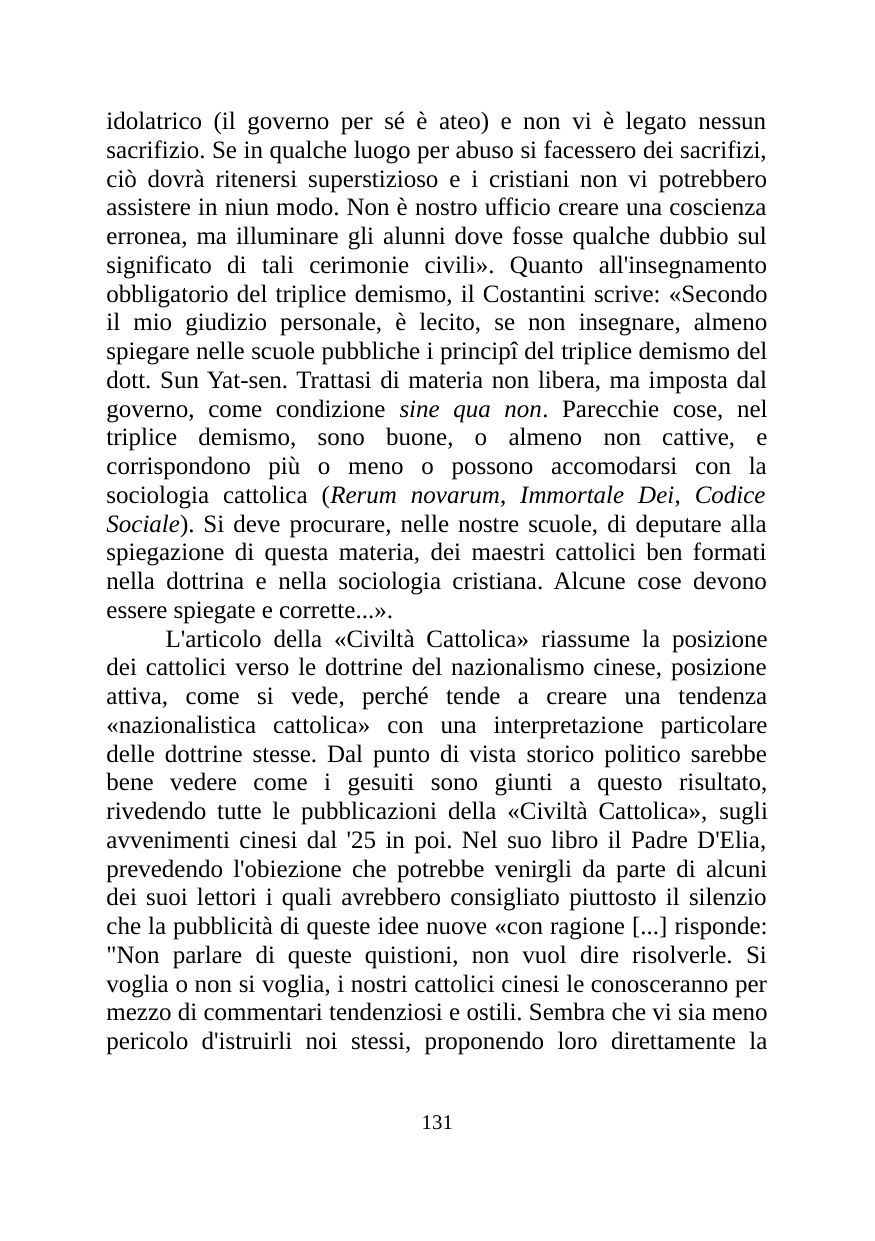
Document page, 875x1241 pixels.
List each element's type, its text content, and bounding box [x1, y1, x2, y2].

text L'articolo della «Civiltà Cattolica» riassume la posizione dei cattolici verso le dottrine del nazionalismo cinese, posizione attiva, come si vede, perché tende a creare una tendenza «nazionalistica cattolica» con una interpretazione particolare delle dottrine stesse. Dal punto di vista storico politico sarebbe bene vedere come i gesuiti sono giunti a questo risultato, rivedendo tutte le pubblicazioni della «Civiltà Cattolica», sugli avvenimenti cinesi dal '25 in poi. Nel suo libro il Padre D'Elia, prevedendo l'obiezione che potrebbe venirgli da parte di alcuni dei suoi lettori i quali avrebbero consigliato piuttosto il silenzio che la pubblicità di queste idee nuove «con ragione [...] risponde: "Non parlare di queste quistioni, non vuol dire risolverle. Si voglia o non si voglia, i nostri cattolici cinesi le conosceranno per mezzo di commentari tendenziosi e ostili. Sembra che vi sia meno pericolo d'istruirli noi stessi, proponendo loro direttamente la [106, 624, 768, 1055]
text idolatrico (il governo per sé è ateo) e non vi è legato nessun sacrifizio. Se in qualche luogo per abuso si facessero dei sacrifizi, ciò dovrà ritenersi superstizioso e i cristiani non vi potrebbero assistere in niun modo. Non è nostro ufficio creare una coscienza erronea, ma illuminare gli alunni dove fosse qualche dubbio sul significato di tali cerimonie civili». Quanto all'insegnamento obbligatorio del triplice demismo, il Costantini scrive: «Secondo il mio giudizio personale, è lecito, se non insegnare, almeno spiegare nelle scuole pubbliche i principî del triplice demismo del dott. Sun Yat-sen. Trattasi di materia non libera, ma imposta dal governo, come condizione sine qua non. Parecchie cose, nel triplice demismo, sono buone, o almeno non cattive, e corrispondono più o meno o possono accomodarsi con la sociologia cattolica (Rerum novarum, Immortale Dei, Codice Sociale). Si deve procurare, nelle nostre scuole, di deputare alla spiegazione di questa materia, dei maestri cattolici ben formati nella dottrina e nella sociologia cristiana. Alcune cose devono essere spiegate e corrette...». [106, 106, 768, 624]
